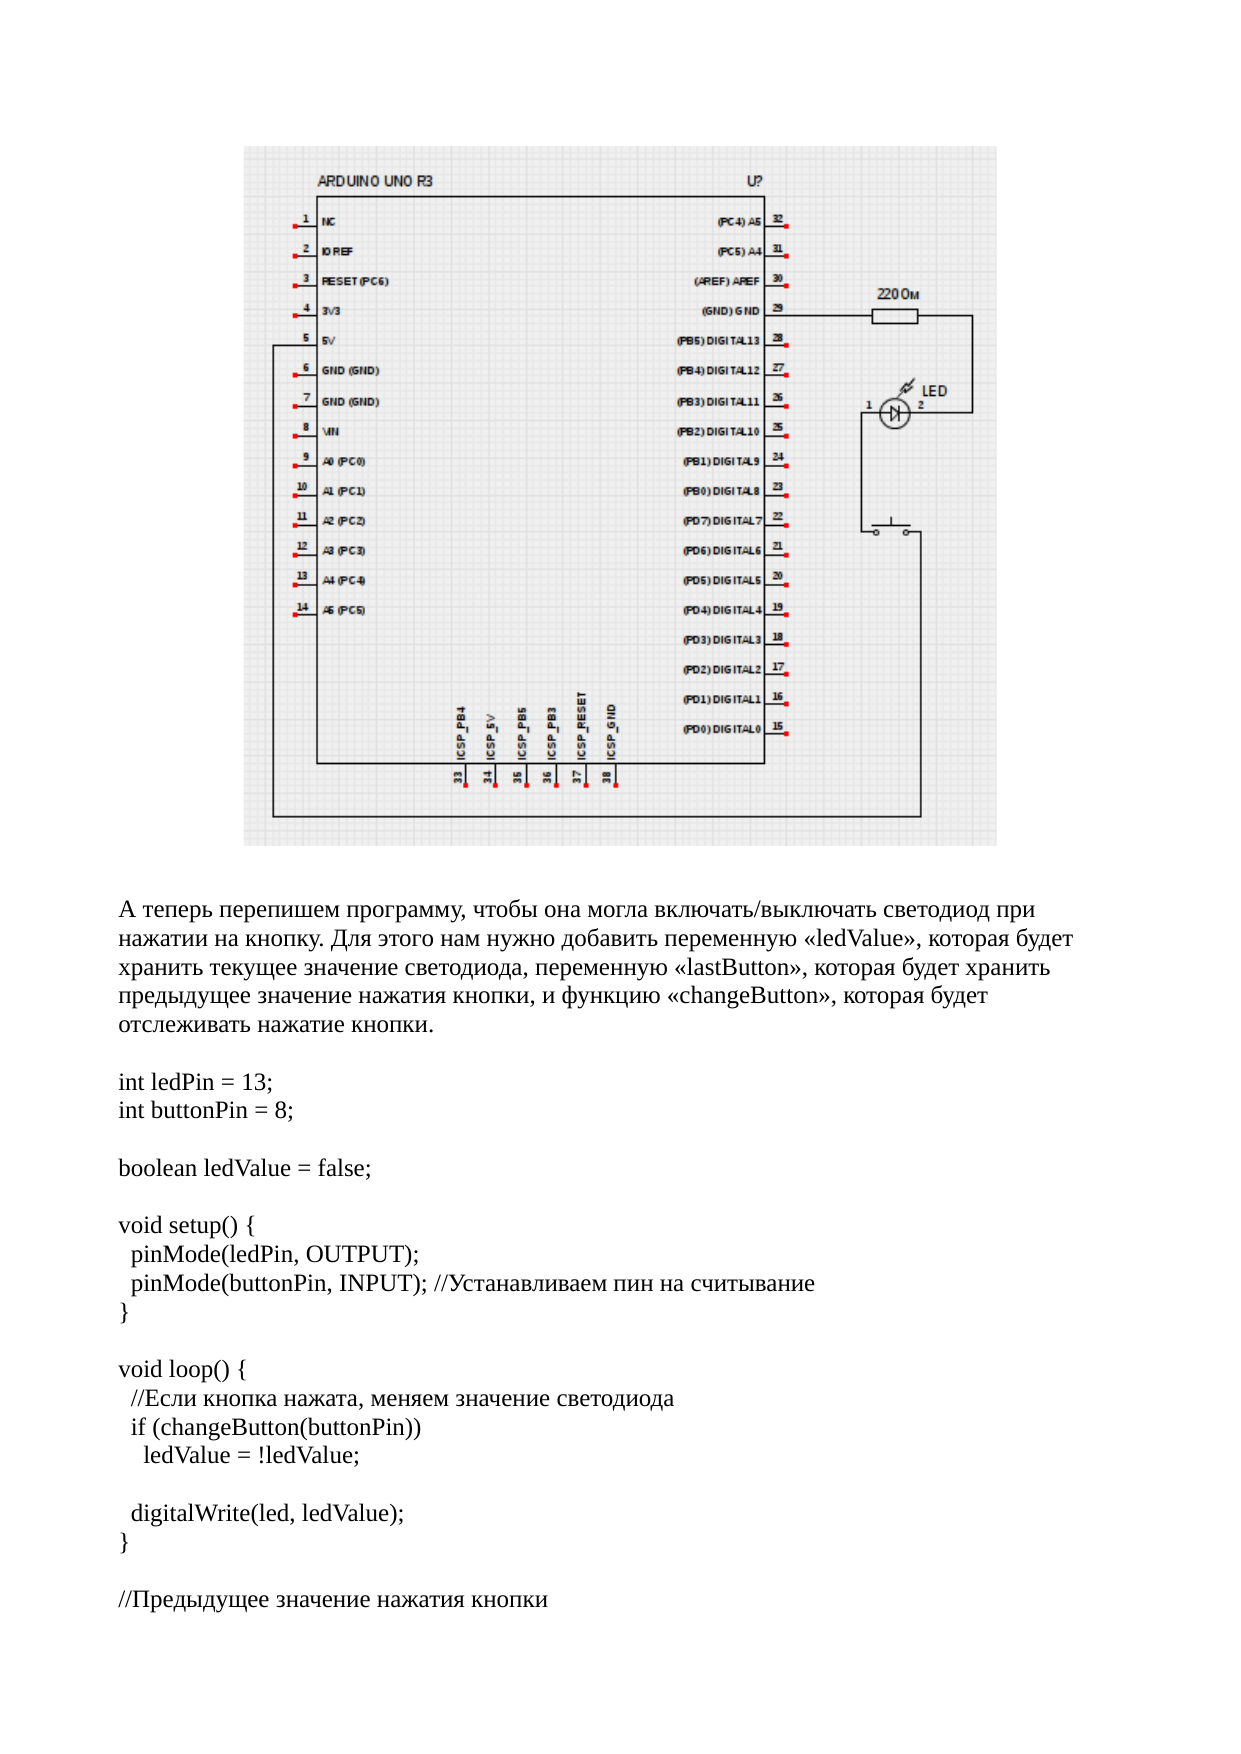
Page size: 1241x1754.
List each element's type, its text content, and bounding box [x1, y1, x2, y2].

text void setup() { [118, 1211, 1122, 1239]
text } [118, 1527, 1122, 1556]
text } [118, 1297, 1122, 1326]
text //Если кнопка нажата, меняем значение светодиода [118, 1383, 1122, 1412]
text int ledPin = 13; [118, 1067, 1122, 1096]
text if (changeButton(buttonPin)) [118, 1412, 1122, 1441]
text digitalWrite(led, ledValue); [118, 1498, 1122, 1527]
text А теперь перепишем программу, чтобы она могла включать/выключать светодиод при нажатии на кнопку. Для этого нам нужно добавить переменную «ledValue», которая будет хранить текущее значение светодиода, переменную «lastButton», которая будет хранить предыдущее значение нажатия кнопки, и функцию «changeButton», которая будет отслеживать нажатие кнопки. [118, 894, 1122, 1038]
text boolean ledValue = false; [118, 1153, 1122, 1182]
text pinMode(ledPin, OUTPUT); [118, 1239, 1122, 1268]
text //Предыдущее значение нажатия кнопки [118, 1584, 1122, 1613]
text void loop() { [118, 1354, 1122, 1383]
text int buttonPin = 8; [118, 1096, 1122, 1124]
text pinMode(buttonPin, INPUT); //Устанавливаем пин на считывание [118, 1268, 1122, 1297]
picture [243, 146, 997, 846]
text ledValue = !ledValue; [118, 1441, 1122, 1469]
